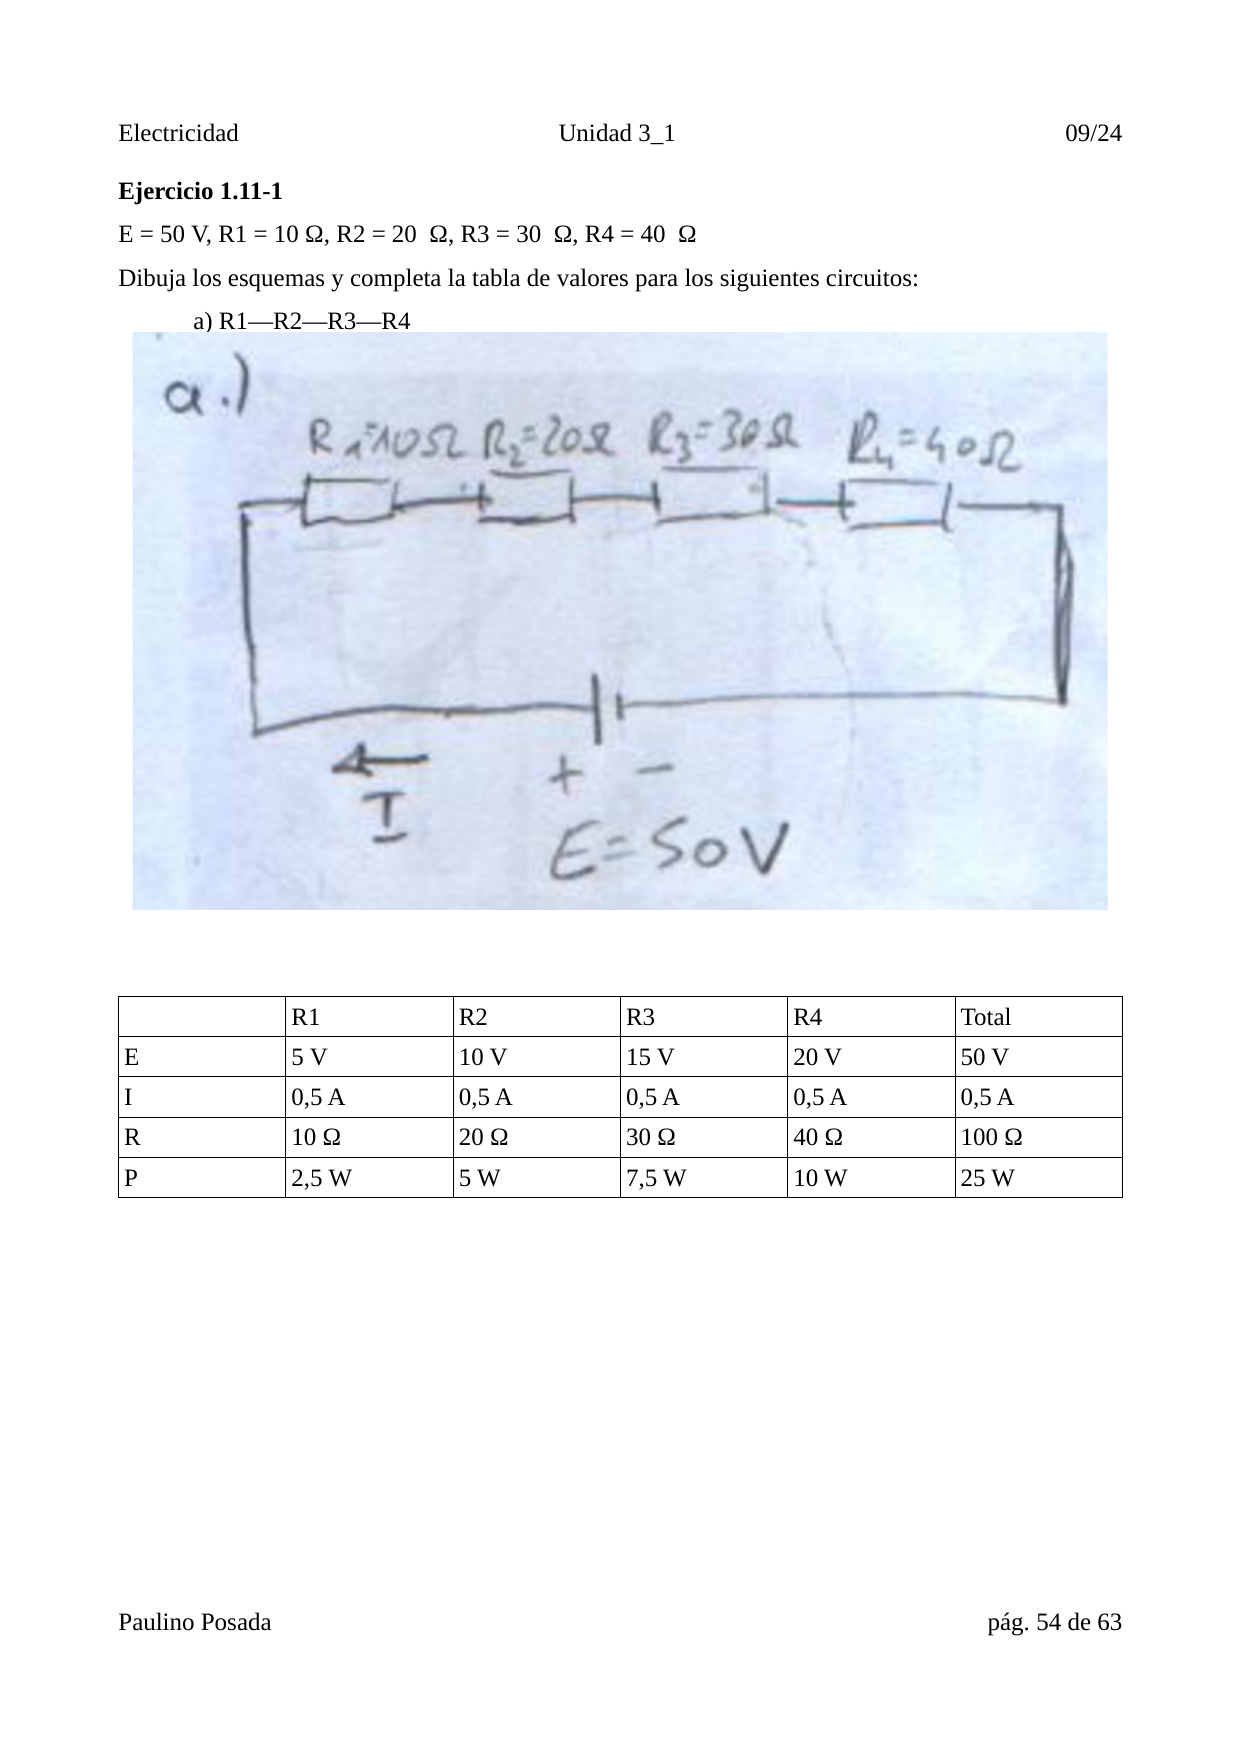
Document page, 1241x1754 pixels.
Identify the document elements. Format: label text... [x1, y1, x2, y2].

table_cell 5 V [286, 1037, 453, 1076]
table_cell 10 Ω [286, 1118, 453, 1157]
table_cell 40 Ω [788, 1118, 955, 1157]
table_cell 100 Ω [956, 1118, 1122, 1157]
table_header R3 [621, 997, 787, 1036]
table_cell 25 W [956, 1158, 1122, 1197]
table_cell 0,5 A [454, 1077, 620, 1117]
list a) R1—R2—R3—R4 [156, 306, 1122, 334]
table_cell 0,5 A [621, 1077, 787, 1117]
table_cell 0,5 A [788, 1077, 955, 1117]
table_cell 0,5 A [956, 1077, 1122, 1117]
table_cell 15 V [621, 1037, 787, 1076]
table_cell 5 W [454, 1158, 620, 1197]
table_cell R [119, 1118, 285, 1157]
table_cell 20 Ω [454, 1118, 620, 1157]
table_header Total [956, 997, 1122, 1036]
table_cell 20 V [788, 1037, 955, 1076]
table_cell 7,5 W [621, 1158, 787, 1197]
table_cell 0,5 A [286, 1077, 453, 1117]
picture [132, 332, 1108, 910]
table_cell 10 W [788, 1158, 955, 1197]
table_cell E [119, 1037, 285, 1076]
table_cell P [119, 1158, 285, 1197]
text Ejercicio 1.11-1 [118, 176, 1122, 205]
table_cell 50 V [956, 1037, 1122, 1076]
table_cell 10 V [454, 1037, 620, 1076]
table_header [119, 997, 285, 1036]
table_cell I [119, 1077, 285, 1117]
table_cell 2,5 W [286, 1158, 453, 1197]
table_header R1 [286, 997, 453, 1036]
text Dibuja los esquemas y completa la tabla de valores para los siguientes circuitos: [118, 263, 1122, 291]
table_header R4 [788, 997, 955, 1036]
table_cell 30 Ω [621, 1118, 787, 1157]
text E = 50 V, R1 = 10 Ω, R2 = 20 Ω, R3 = 30 Ω, R4 = 40 Ω [118, 219, 1122, 248]
table_header R2 [454, 997, 620, 1036]
